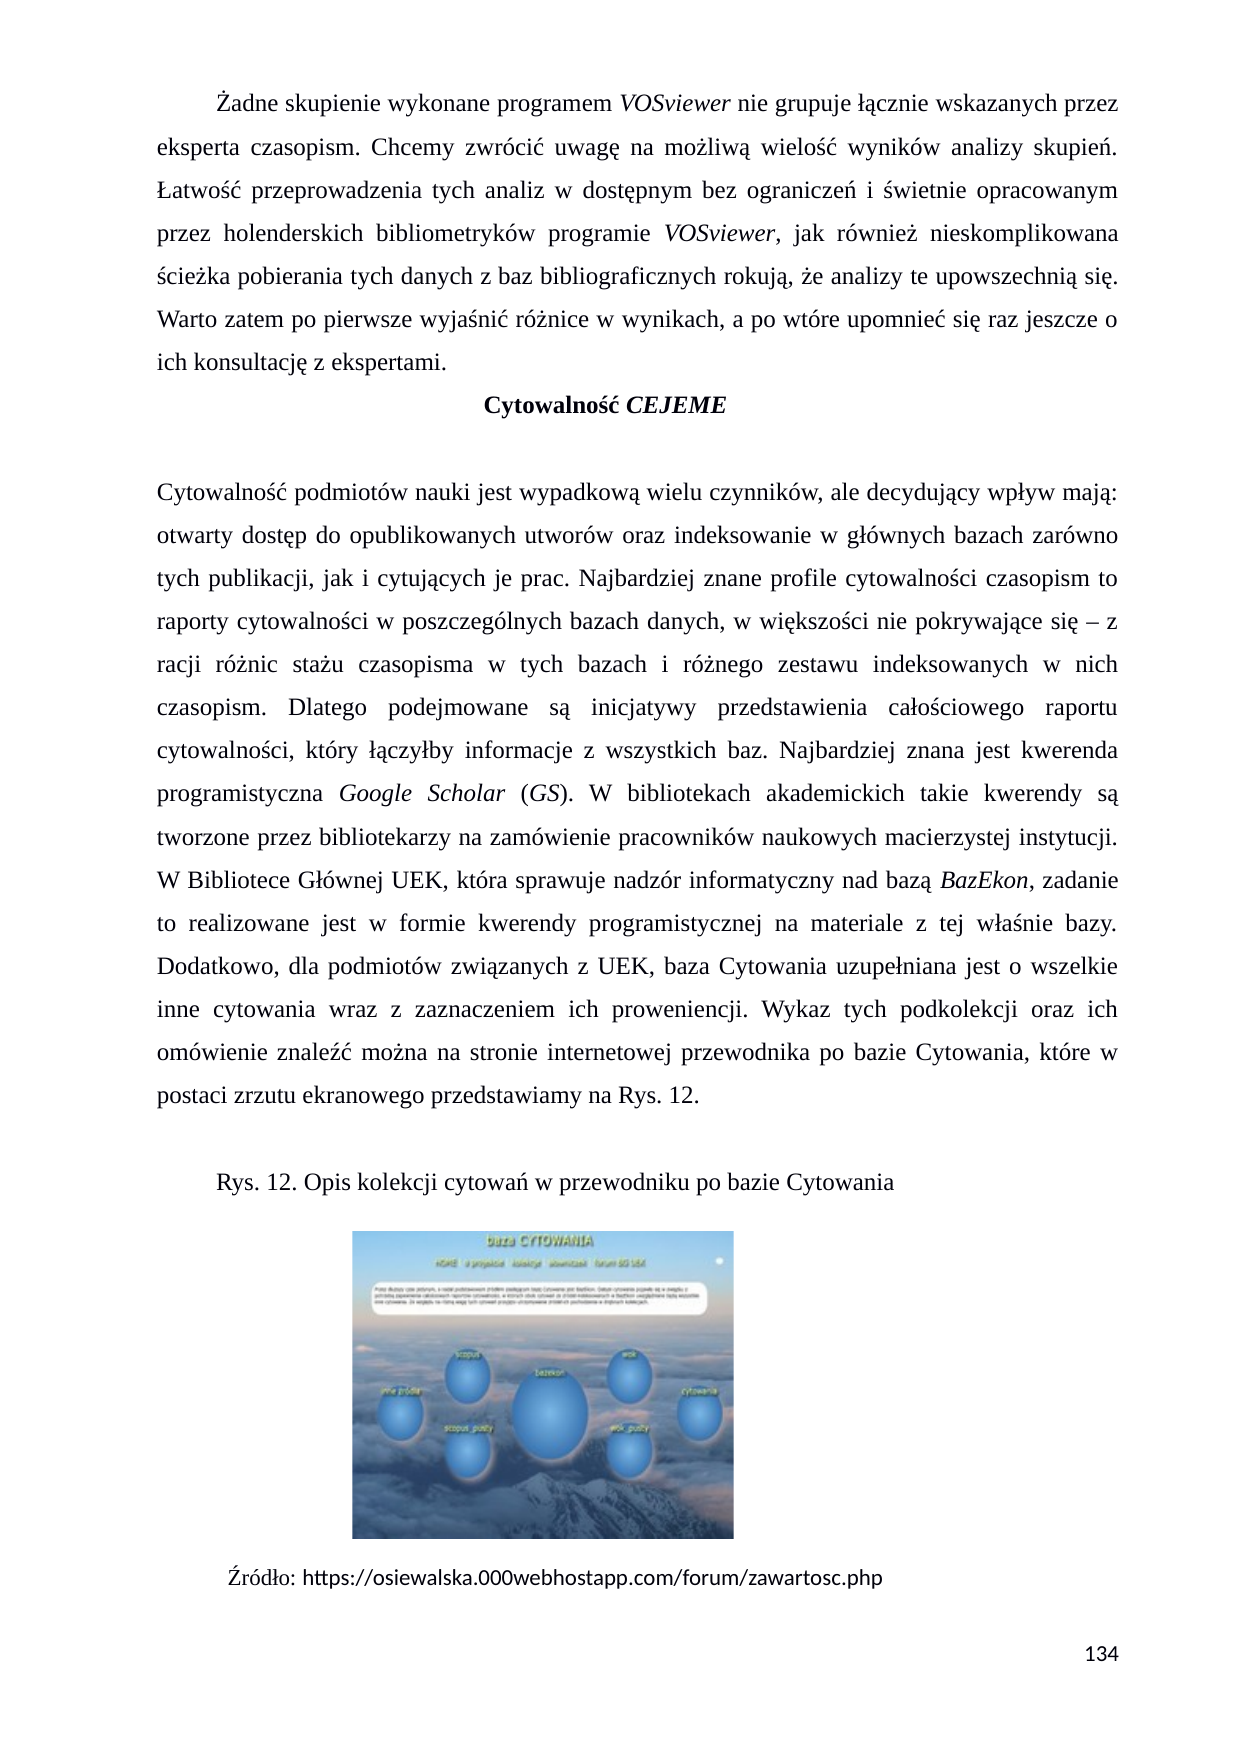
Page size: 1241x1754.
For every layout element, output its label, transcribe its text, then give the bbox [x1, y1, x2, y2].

text Rys. 12. Opis kolekcji cytowań w przewodniku po bazie Cytowania [157, 1167, 1119, 1195]
picture [352, 1231, 734, 1539]
text Źródło: https://osiewalska.000webhostapp.com/forum/zawartosc.php [157, 1563, 1119, 1591]
text Cytowalność podmiotów nauki jest wypadkową wielu czynników, ale decydujący wpływ mają: otwarty dostęp do opublikowanych utworów oraz indeksowanie w głównych bazach zarówno tych publikacji, jak i cytujących je prac. Najbardziej znane profile cytowalności czasopism to raporty cytowalności w poszczególnych bazach danych, w większości nie pokrywające się – z racji różnic stażu czasopisma w tych bazach i różnego zestawu indeksowanych w nich czasopism. Dlatego podejmowane są inicjatywy przedstawienia całościowego raportu cytowalności, który łączyłby informacje z wszystkich baz. Najbardziej znana jest kwerenda programistyczna Google Scholar (GS). W bibliotekach akademickich takie kwerendy są tworzone przez bibliotekarzy na zamówienie pracowników naukowych macierzystej instytucji. W Bibliotece Głównej UEK, która sprawuje nadzór informatyczny nad bazą BazEkon, zadanie to realizowane jest w formie kwerendy programistycznej na materiale z tej właśnie bazy. Dodatkowo, dla podmiotów związanych z UEK, baza Cytowania uzupełniana jest o wszelkie inne cytowania wraz z zaznaczeniem ich proweniencji. Wykaz tych podkolekcji oraz ich omówienie znaleźć można na stronie internetowej przewodnika po bazie Cytowania, które w postaci zrzutu ekranowego przedstawiamy na Rys. 12. [157, 477, 1119, 1109]
text Żadne skupienie wykonane programem VOSviewer nie grupuje łącznie wskazanych przez eksperta czasopism. Chcemy zwrócić uwagę na możliwą wielość wyników analizy skupień. Łatwość przeprowadzenia tych analiz w dostępnym bez ograniczeń i świetnie opracowanym przez holenderskich bibliometryków programie VOSviewer, jak również nieskomplikowana ścieżka pobierania tych danych z baz bibliograficznych rokują, że analizy te upowszechnią się. Warto zatem po pierwsze wyjaśnić różnice w wynikach, a po wtóre upomnieć się raz jeszcze o ich konsultację z ekspertami. [157, 88, 1119, 376]
text Cytowalność CEJEME [92, 390, 1119, 419]
